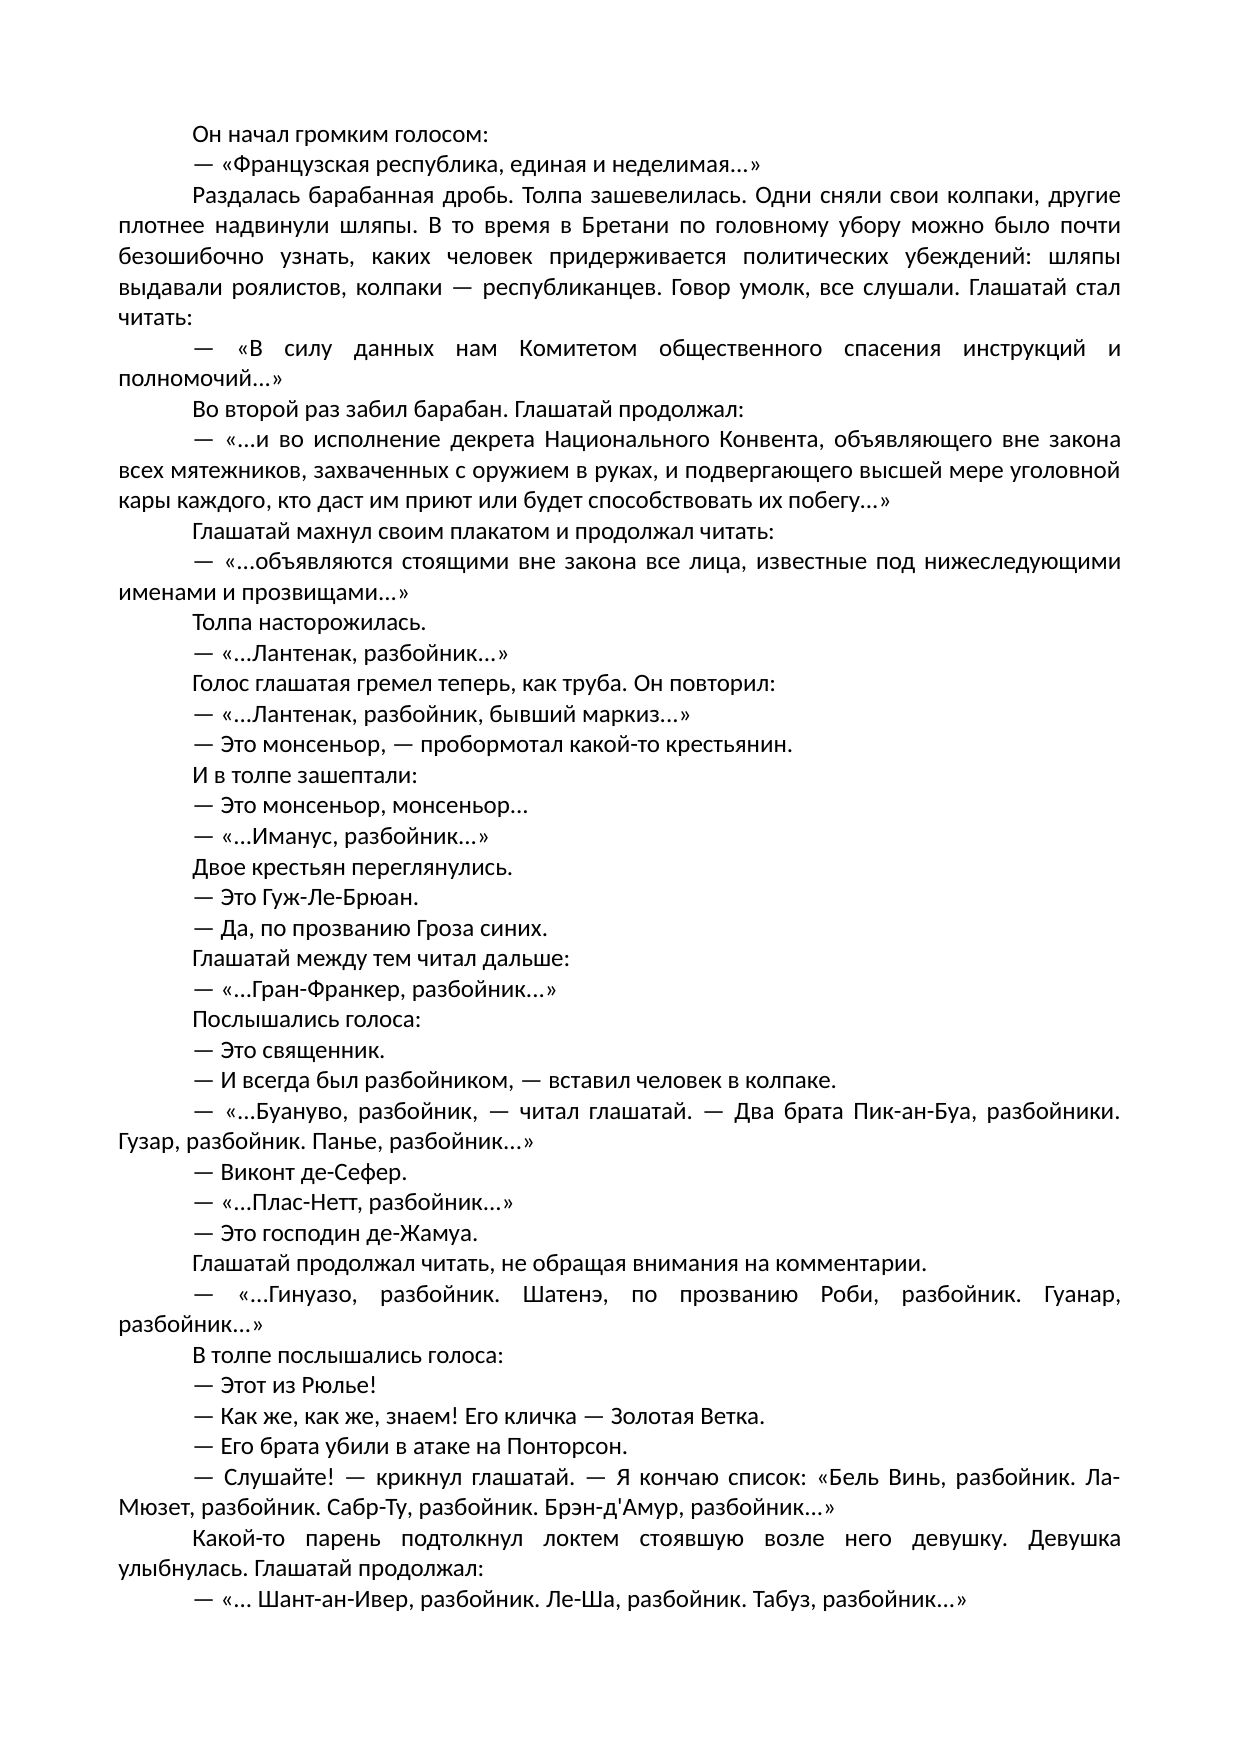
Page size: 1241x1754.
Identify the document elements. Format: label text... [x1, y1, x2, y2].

text — «...Плас-Нетт, разбойник...» [118, 1186, 1122, 1217]
text — «...Гинуазо, разбойник. Шатенэ, по прозванию Роби, разбойник. Гуанар, разбойник...» [118, 1278, 1122, 1339]
text — И всегда был разбойником, — вставил человек в колпаке. [118, 1064, 1122, 1095]
text Глашатай махнул своим плакатом и продолжал читать: [118, 515, 1122, 545]
text — Да, по прозванию Гроза синих. [118, 912, 1122, 942]
text Он начал громким голосом: [118, 118, 1122, 149]
text Какой-то парень подтолкнул локтем стоявшую возле него девушку. Девушка улыбнулась. Глашатай продолжал: [118, 1522, 1122, 1583]
text — «...Буануво, разбойник, — читал глашатай. — Два брата Пик-ан-Буа, разбойники. Гузар, разбойник. Панье, разбойник...» [118, 1095, 1122, 1156]
text — «...объявляются стоящими вне закона все лица, известные под нижеследующими именами и прозвищами...» [118, 545, 1122, 606]
text — Это господин де-Жамуа. [118, 1217, 1122, 1247]
text И в толпе зашептали: [118, 759, 1122, 789]
text Глашатай продолжал читать, не обращая внимания на комментарии. [118, 1247, 1122, 1278]
text Голос глашатая гремел теперь, как труба. Он повторил: [118, 667, 1122, 698]
text — «В силу данных нам Комитетом общественного спасения инструкций и полномочий...» [118, 332, 1122, 393]
text В толпе послышались голоса: [118, 1339, 1122, 1369]
text — «...и во исполнение декрета Национального Конвента, объявляющего вне закона всех мятежников, захваченных с оружием в руках, и подвергающего высшей мере уголовной кары каждого, кто даст им приют или будет способствовать их побегу...» [118, 423, 1122, 515]
text — Слушайте! — крикнул глашатай. — Я кончаю список: «Бель Винь, разбойник. Ла-Мюзет, разбойник. Сабр-Ту, разбойник. Брэн-д'Амур, разбойник...» [118, 1461, 1122, 1522]
text — «...Гран-Франкер, разбойник...» [118, 973, 1122, 1003]
text — «...Иманус, разбойник...» [118, 820, 1122, 851]
text — Его брата убили в атаке на Понторсон. [118, 1431, 1122, 1461]
text — «...Лантенак, разбойник...» [118, 637, 1122, 667]
text Раздалась барабанная дробь. Толпа зашевелилась. Одни сняли свои колпаки, другие плотнее надвинули шляпы. В то время в Бретани по головному убору можно было почти безошибочно узнать, каких человек придерживается политических убеждений: шляпы выдавали роялистов, колпаки — республиканцев. Говор умолк, все слушали. Глашатай стал читать: [118, 179, 1122, 332]
text — Это монсеньор, — пробормотал какой-то крестьянин. [118, 728, 1122, 759]
text — «Французская республика, единая и неделимая...» [118, 149, 1122, 179]
text — «...Лантенак, разбойник, бывший маркиз...» [118, 698, 1122, 728]
text Глашатай между тем читал дальше: [118, 942, 1122, 973]
text — «... Шант-ан-Ивер, разбойник. Ле-Ша, разбойник. Табуз, разбойник...» [118, 1583, 1122, 1614]
text — Как же, как же, знаем! Его кличка — Золотая Ветка. [118, 1400, 1122, 1431]
text Послышались голоса: [118, 1003, 1122, 1034]
text — Это монсеньор, монсеньор... [118, 789, 1122, 820]
text — Это священник. [118, 1034, 1122, 1064]
text — Виконт де-Сефер. [118, 1156, 1122, 1186]
text Двое крестьян переглянулись. [118, 851, 1122, 881]
text Толпа насторожилась. [118, 606, 1122, 637]
text Во второй раз забил барабан. Глашатай продолжал: [118, 393, 1122, 423]
text — Этот из Рюлье! [118, 1369, 1122, 1400]
text — Это Гуж-Ле-Брюан. [118, 881, 1122, 912]
